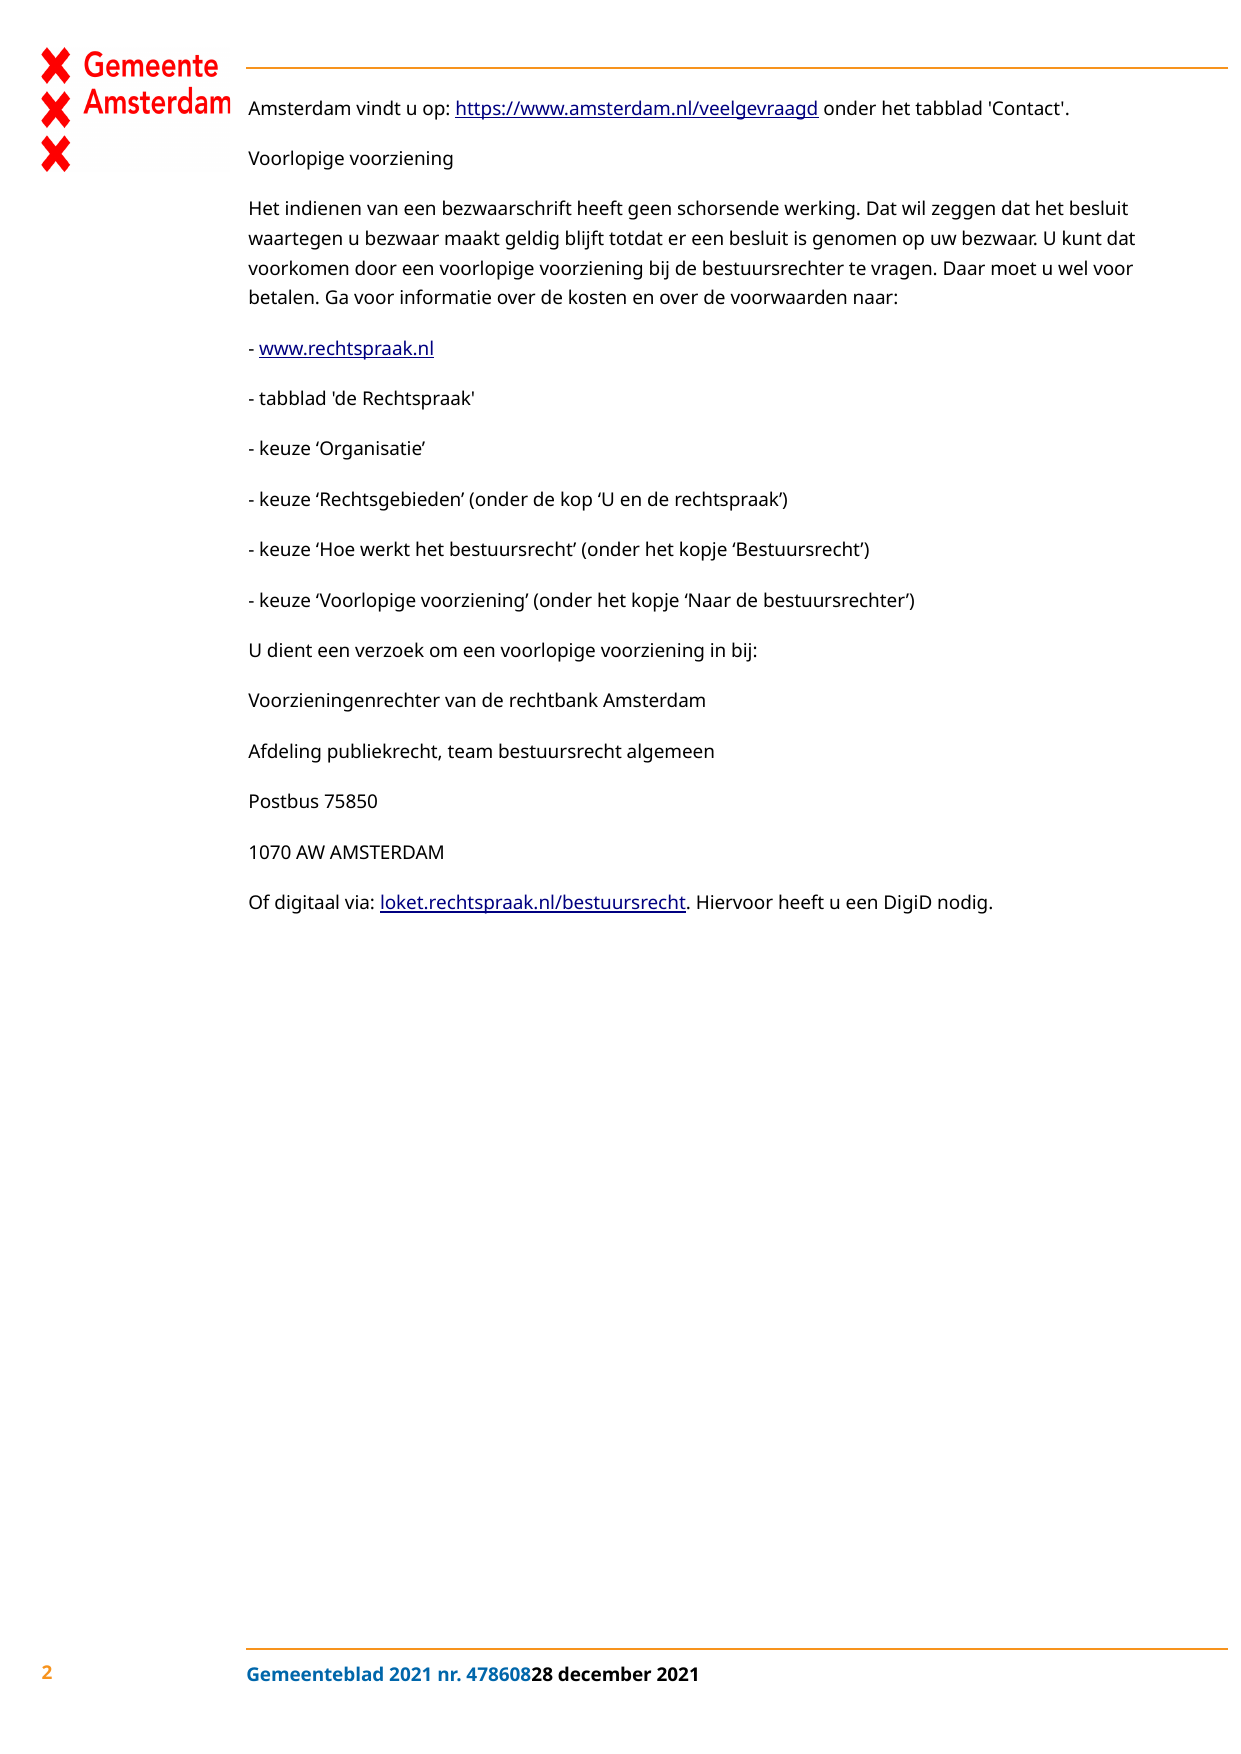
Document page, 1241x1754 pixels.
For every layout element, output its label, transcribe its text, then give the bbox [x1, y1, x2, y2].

text 1070 AW AMSTERDAM [248, 839, 1152, 865]
text Afdeling publiekrecht, team bestuursrecht algemeen [248, 738, 1152, 764]
text - tabblad 'de Rechtspraak' [248, 385, 1152, 411]
text Of digitaal via: loket.rechtspraak.nl/bestuursrecht. Hiervoor heeft u een DigiD nodig. [248, 889, 1152, 915]
picture [41, 47, 231, 172]
text - keuze ‘Hoe werkt het bestuursrecht’ (onder het kopje ‘Bestuursrecht’) [248, 536, 1152, 562]
text Het indienen van een bezwaarschrift heeft geen schorsende werking. Dat wil zeggen dat het besluit waartegen u bezwaar maakt geldig blijft totdat er een besluit is genomen op uw bezwaar. U kunt dat voorkomen door een voorlopige voorziening bij de bestuursrechter te vragen. Daar moet u wel voor betalen. Ga voor informatie over de kosten en over de voorwaarden naar: [248, 196, 1152, 310]
text - keuze ‘Rechtsgebieden’ (onder de kop ‘U en de rechtspraak’) [248, 486, 1152, 512]
text U dient een verzoek om een voorlopige voorziening in bij: [248, 637, 1152, 663]
text Voorlopige voorziening [248, 145, 1152, 171]
text - www.rechtspraak.nl [248, 335, 1152, 361]
text - keuze ‘Voorlopige voorziening’ (onder het kopje ‘Naar de bestuursrechter’) [248, 587, 1152, 613]
text Amsterdam vindt u op: https://www.amsterdam.nl/veelgevraagd onder het tabblad 'Contact'. [248, 95, 1152, 121]
text Voorzieningenrechter van de rechtbank Amsterdam [248, 688, 1152, 713]
text Postbus 75850 [248, 788, 1152, 814]
text - keuze ‘Organisatie’ [248, 436, 1152, 461]
